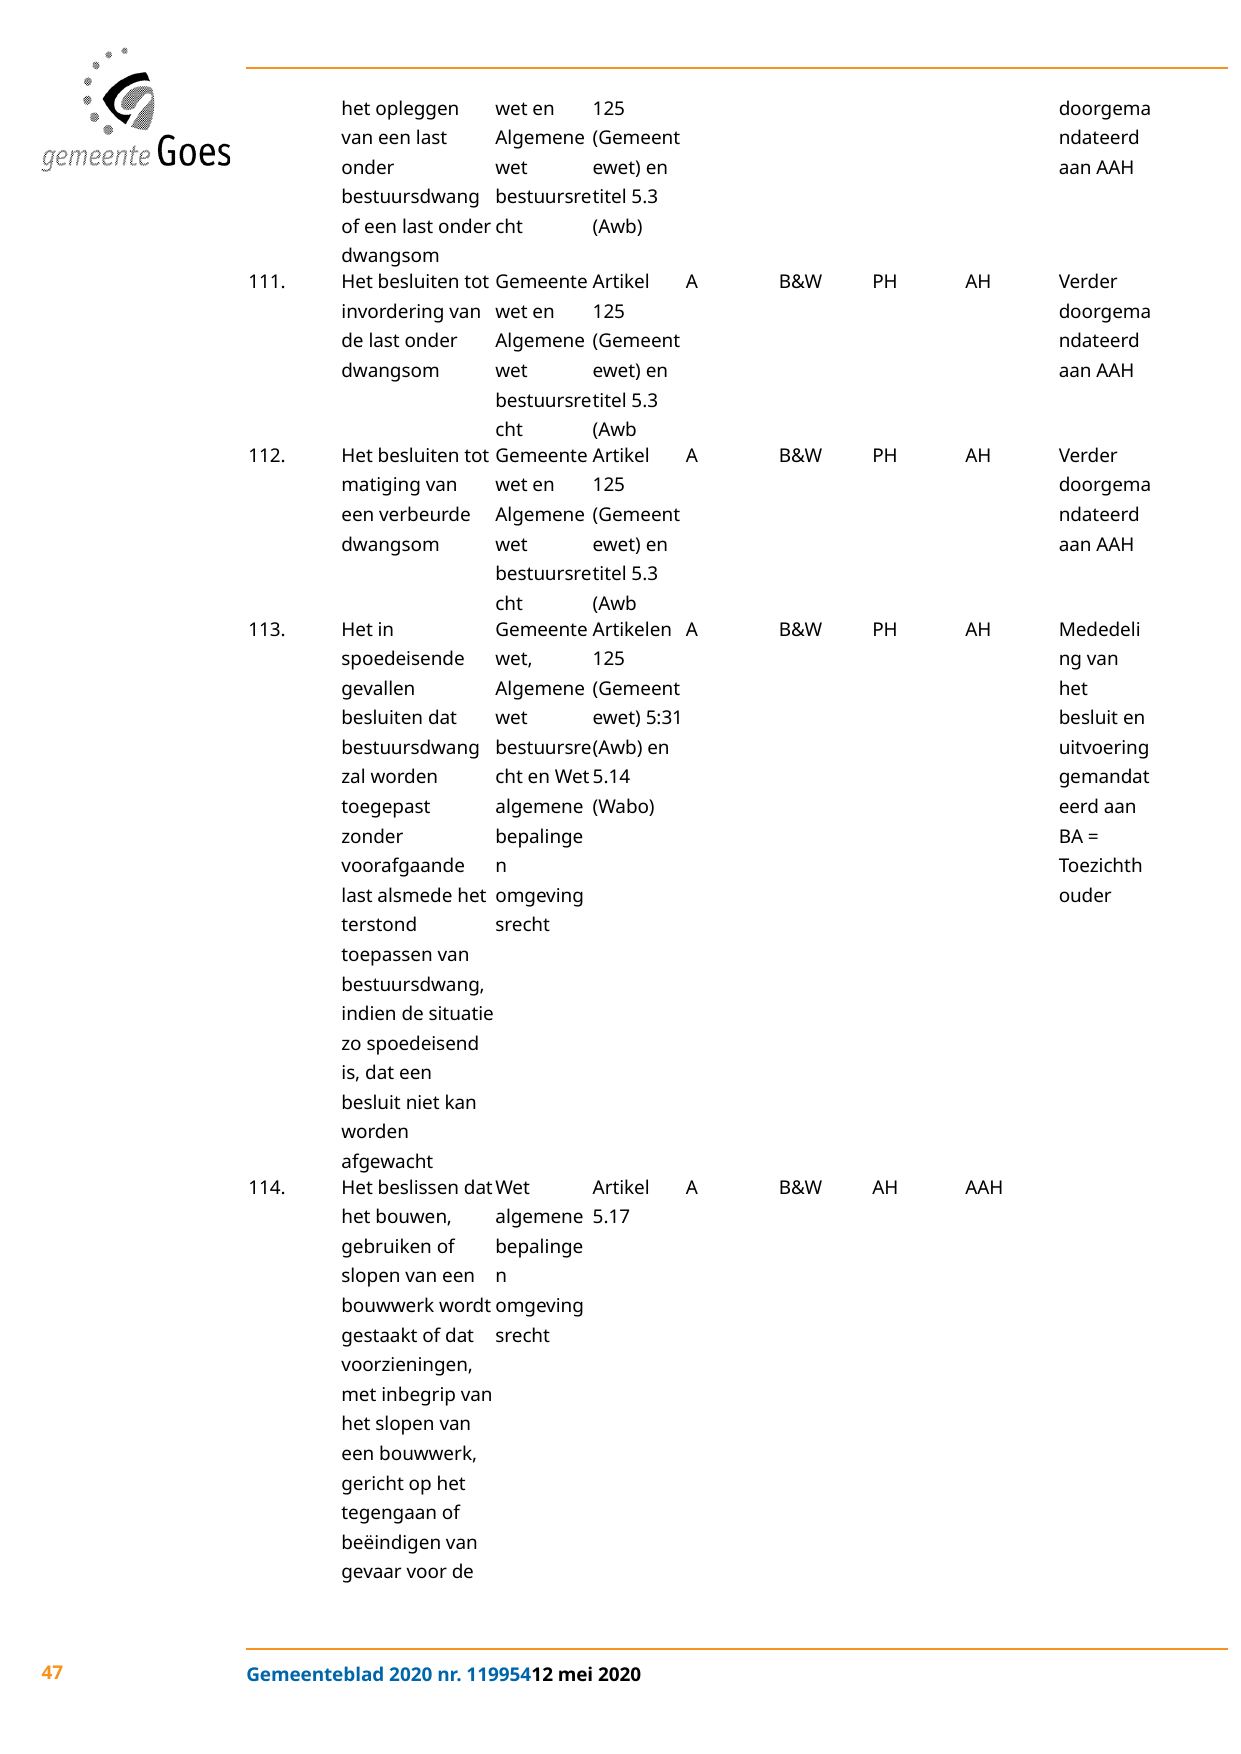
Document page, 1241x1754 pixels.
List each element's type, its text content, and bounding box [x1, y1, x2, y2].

table_cell Het besluiten tot invordering van de last onder dwangsom [341, 269, 495, 442]
table_cell [965, 95, 1058, 268]
table_cell doorgemandateerd aan AAH [1059, 95, 1152, 268]
table_cell Gemeentewet en Algemene wet bestuursrecht [495, 442, 592, 616]
table_cell 111. [248, 269, 341, 442]
table_cell A [686, 616, 779, 1174]
table_cell B&W [779, 1174, 872, 1584]
table_cell A [686, 1174, 779, 1584]
table_cell Verder doorgemandateerd aan AAH [1059, 269, 1152, 442]
table_cell AH [965, 616, 1058, 1174]
table_cell B&W [779, 616, 872, 1174]
table_cell Het besluiten tot matiging van een verbeurde dwangsom [341, 442, 495, 616]
table_cell B&W [779, 442, 872, 616]
table_cell B&W [779, 269, 872, 442]
table_cell 114. [248, 1174, 341, 1584]
table_cell het opleggen van een last onder bestuursdwang of een last onder dwangsom [341, 95, 495, 268]
table_cell PH [872, 269, 965, 442]
table_cell 113. [248, 616, 341, 1174]
table_cell Het beslissen dat het bouwen, gebruiken of slopen van een bouwwerk wordt gestaakt of dat voorzieningen, met inbegrip van het slopen van een bouwwerk, gericht op het tegengaan of beëindigen van gevaar voor de [341, 1174, 495, 1584]
table_cell 125 (Gemeentewet) en titel 5.3 (Awb) [593, 95, 686, 268]
table_cell Artikel 125 (Gemeentewet) en titel 5.3 (Awb [593, 269, 686, 442]
table_cell A [686, 269, 779, 442]
table_cell [1059, 1174, 1152, 1584]
table_cell AH [872, 1174, 965, 1584]
table_cell Mededeling van het besluit en uitvoering gemandateerd aan BA = Toezichthouder [1059, 616, 1152, 1174]
table_cell Wet algemene bepalingen omgevingsrecht [495, 1174, 592, 1584]
table_cell [686, 95, 779, 268]
table_cell Artikel 5.17 [593, 1174, 686, 1584]
table_cell PH [872, 442, 965, 616]
table_cell Artikel 125 (Gemeentewet) en titel 5.3 (Awb [593, 442, 686, 616]
table_cell AH [965, 269, 1058, 442]
picture [41, 47, 231, 172]
table_cell Artikelen 125 (Gemeentewet) 5:31 (Awb) en 5.14 (Wabo) [593, 616, 686, 1174]
table_cell [248, 95, 341, 268]
table_cell wet en Algemene wet bestuursrecht [495, 95, 592, 268]
table_cell Het in spoedeisende gevallen besluiten dat bestuursdwang zal worden toegepast zonder voorafgaande last alsmede het terstond toepassen van bestuursdwang, indien de situatie zo spoedeisend is, dat een besluit niet kan worden afgewacht [341, 616, 495, 1174]
table_cell [872, 95, 965, 268]
table_cell Verder doorgemandateerd aan AAH [1059, 442, 1152, 616]
table_cell Gemeentewet, Algemene wet bestuursrecht en Wet algemene bepalingen omgevingsrecht [495, 616, 592, 1174]
table_cell [779, 95, 872, 268]
table_cell Gemeentewet en Algemene wet bestuursrecht [495, 269, 592, 442]
table_cell AH [965, 442, 1058, 616]
table_cell A [686, 442, 779, 616]
table_cell PH [872, 616, 965, 1174]
table_cell AAH [965, 1174, 1058, 1584]
table_cell 112. [248, 442, 341, 616]
